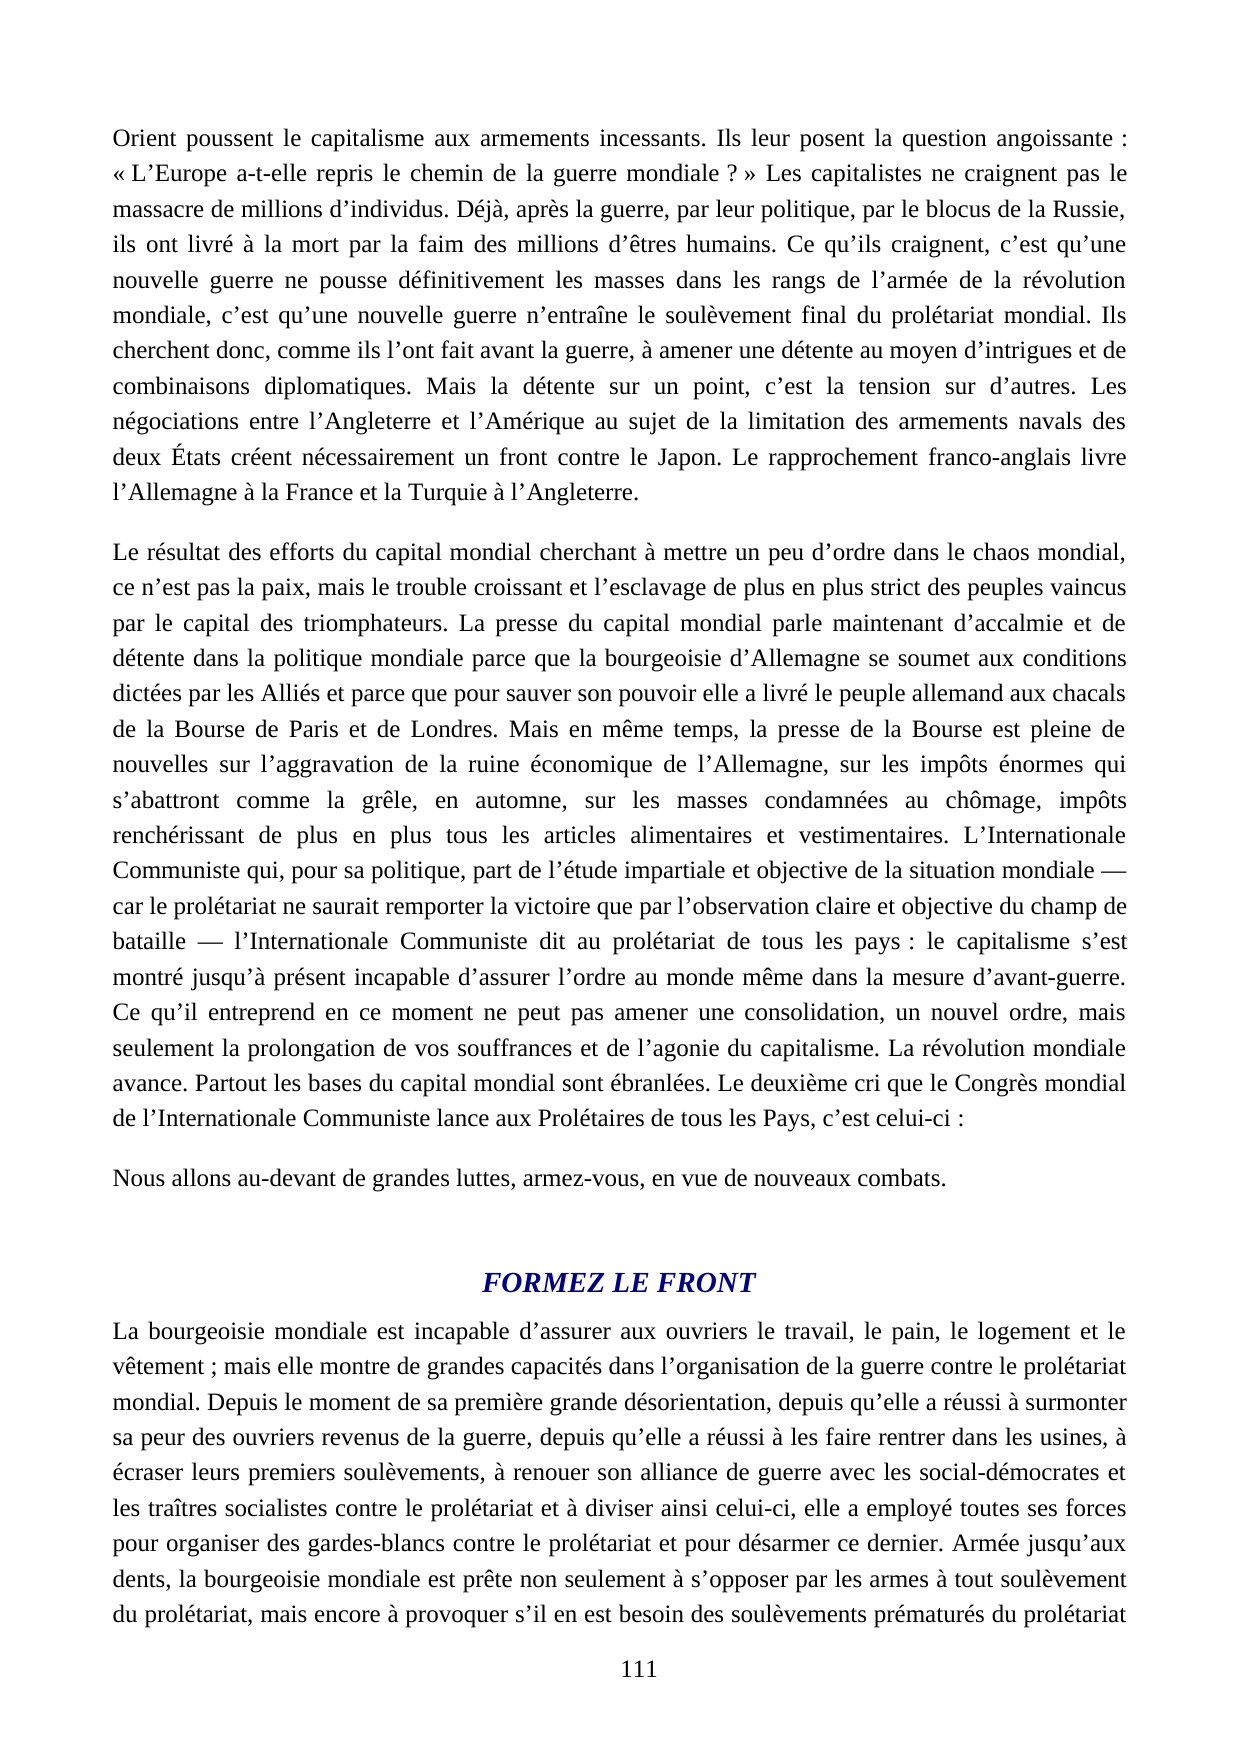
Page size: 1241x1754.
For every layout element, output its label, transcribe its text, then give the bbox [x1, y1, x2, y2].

text Nous allons au-devant de grandes luttes, armez-vous, en vue de nouveaux combats. [112, 1158, 1128, 1193]
text Orient poussent le capitalisme aux armements incessants. Ils leur posent la question angoissante : « L’Europe a-t-elle repris le chemin de la guerre mondiale ? » Les capitalistes ne craignent pas le massacre de millions d’individus. Déjà, après la guerre, par leur politique, par le blocus de la Russie, ils ont livré à la mort par la faim des millions d’êtres humains. Ce qu’ils craignent, c’est qu’une nouvelle guerre ne pousse définitivement les masses dans les rangs de l’armée de la révolution mondiale, c’est qu’une nouvelle guerre n’entraîne le soulèvement final du prolétariat mondial. Ils cherchent donc, comme ils l’ont fait avant la guerre, à amener une détente au moyen d’intrigues et de combinaisons diplomatiques. Mais la détente sur un point, c’est la tension sur d’autres. Les négociations entre l’Angleterre et l’Amérique au sujet de la limitation des armements navals des deux États créent nécessairement un front contre le Japon. Le rapprochement franco-anglais livre l’Allemagne à la France et la Turquie à l’Angleterre. [112, 118, 1128, 508]
text La bourgeoisie mondiale est incapable d’assurer aux ouvriers le travail, le pain, le logement et le vêtement ; mais elle montre de grandes capacités dans l’organisation de la guerre contre le prolétariat mondial. Depuis le moment de sa première grande désorientation, depuis qu’elle a réussi à surmonter sa peur des ouvriers revenus de la guerre, depuis qu’elle a réussi à les faire rentrer dans les usines, à écraser leurs premiers soulèvements, à renouer son alliance de guerre avec les social-démocrates et les traîtres socialistes contre le prolétariat et à diviser ainsi celui-ci, elle a employé toutes ses forces pour organiser des gardes-blancs contre le prolétariat et pour désarmer ce dernier. Armée jusqu’aux dents, la bourgeoisie mondiale est prête non seulement à s’opposer par les armes à tout soulèvement du prolétariat, mais encore à provoquer s’il en est besoin des soulèvements prématurés du prolétariat [112, 1311, 1128, 1629]
text FORMEZ LE FRONT [112, 1265, 1128, 1298]
text Le résultat des efforts du capital mondial cherchant à mettre un peu d’ordre dans le chaos mondial, ce n’est pas la paix, mais le trouble croissant et l’esclavage de plus en plus strict des peuples vaincus par le capital des triomphateurs. La presse du capital mondial parle maintenant d’accalmie et de détente dans la politique mondiale parce que la bourgeoisie d’Allemagne se soumet aux conditions dictées par les Alliés et parce que pour sauver son pouvoir elle a livré le peuple allemand aux chacals de la Bourse de Paris et de Londres. Mais en même temps, la presse de la Bourse est pleine de nouvelles sur l’aggravation de la ruine économique de l’Allemagne, sur les impôts énormes qui s’abattront comme la grêle, en automne, sur les masses condamnées au chômage, impôts renchérissant de plus en plus tous les articles alimentaires et vestimentaires. L’Internationale Communiste qui, pour sa politique, part de l’étude impartiale et objective de la situation mondiale — car le prolétariat ne saurait remporter la victoire que par l’observation claire et objective du champ de bataille — l’Internationale Communiste dit au prolétariat de tous les pays : le capitalisme s’est montré jusqu’à présent incapable d’assurer l’ordre au monde même dans la mesure d’avant-guerre. Ce qu’il entreprend en ce moment ne peut pas amener une consolidation, un nouvel ordre, mais seulement la prolongation de vos souffrances et de l’agonie du capitalisme. La révolution mondiale avance. Partout les bases du capital mondial sont ébranlées. Le deuxième cri que le Congrès mondial de l’Internationale Communiste lance aux Prolétaires de tous les Pays, c’est celui-ci : [112, 532, 1128, 1134]
